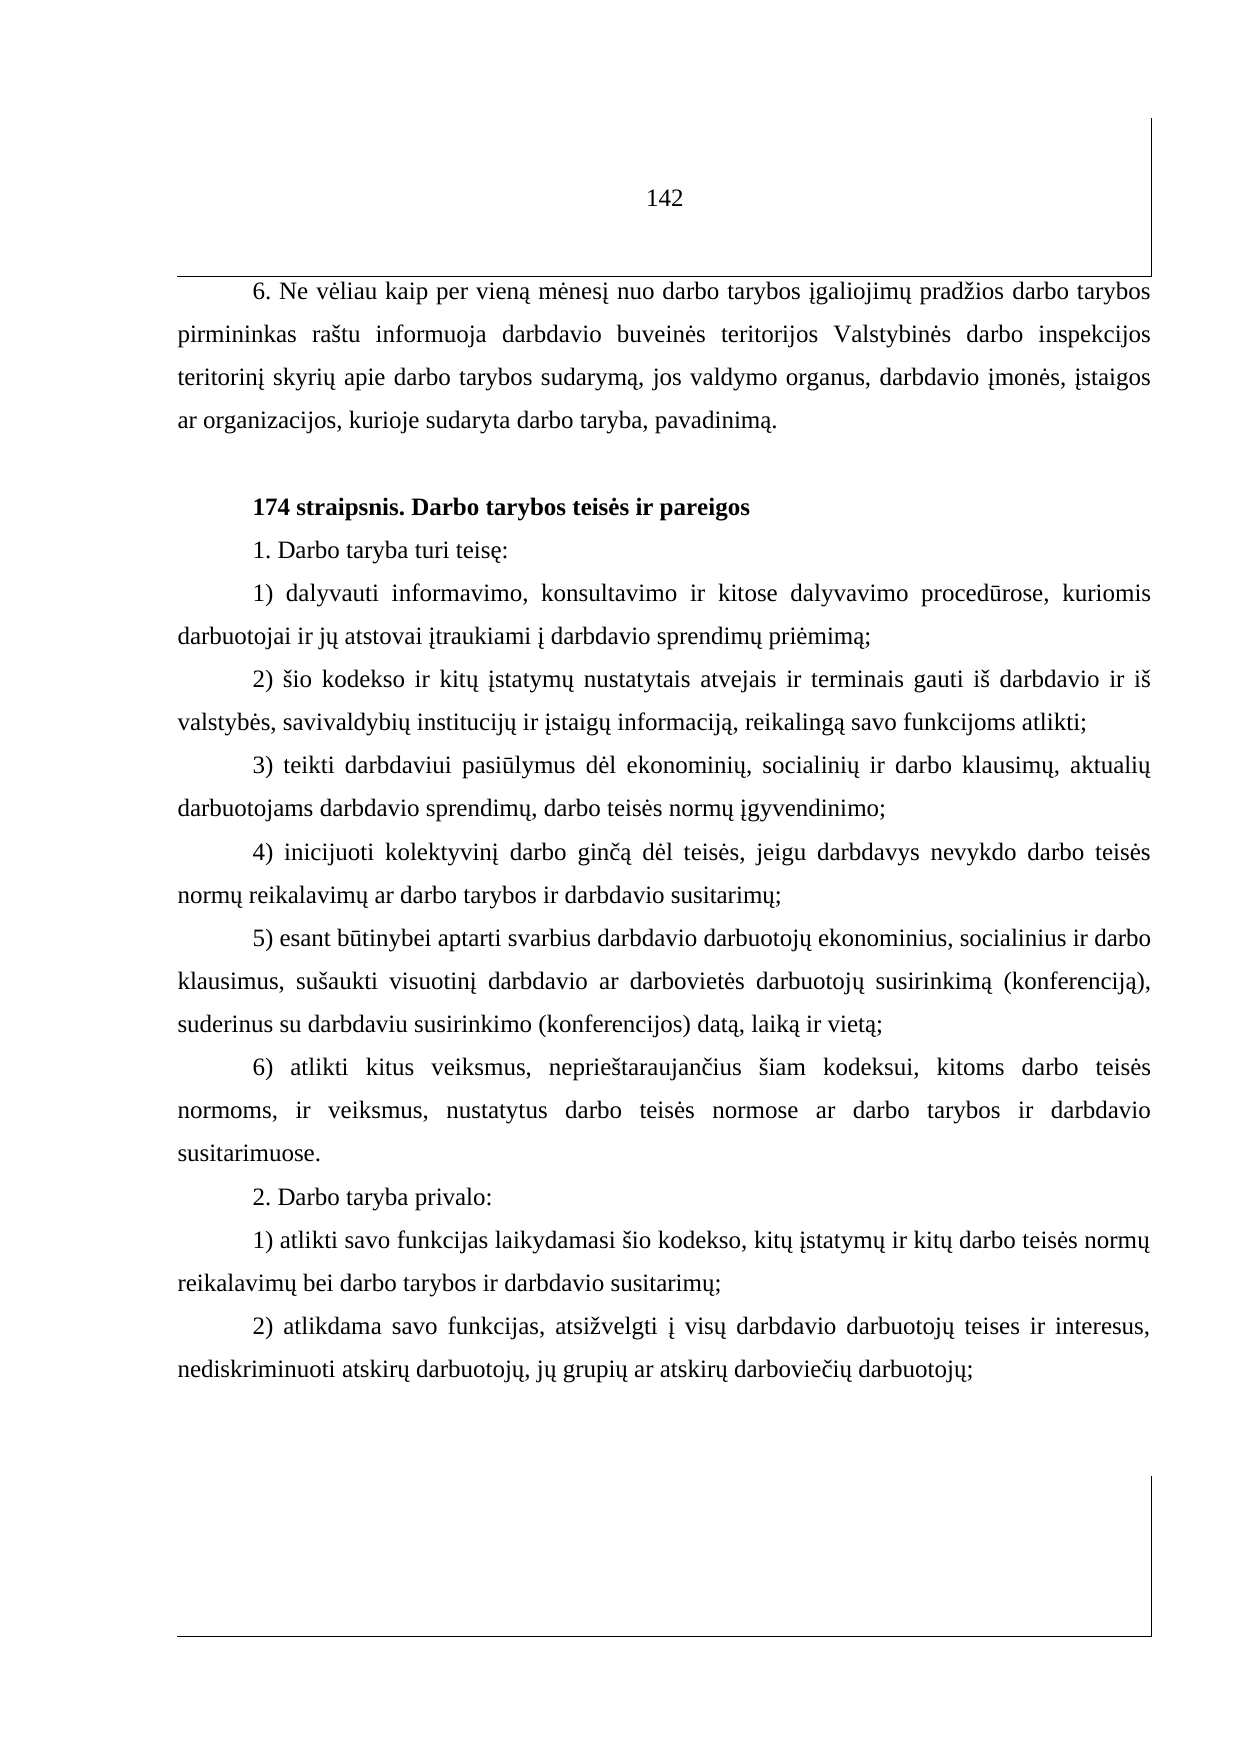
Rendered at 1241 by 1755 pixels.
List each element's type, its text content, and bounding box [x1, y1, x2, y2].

text 2) šio kodekso ir kitų įstatymų nustatytais atvejais ir terminais gauti iš darbdavio ir iš valstybės, savivaldybių institucijų ir įstaigų informaciją, reikalingą savo funkcijoms atlikti; [177, 664, 1152, 736]
text 3) teikti darbdaviui pasiūlymus dėl ekonominių, socialinių ir darbo klausimų, aktualių darbuotojams darbdavio sprendimų, darbo teisės normų įgyvendinimo; [177, 750, 1152, 822]
text 4) inicijuoti kolektyvinį darbo ginčą dėl teisės, jeigu darbdavys nevykdo darbo teisės normų reikalavimų ar darbo tarybos ir darbdavio susitarimų; [177, 837, 1152, 908]
text 6. Ne vėliau kaip per vieną mėnesį nuo darbo tarybos įgaliojimų pradžios darbo tarybos pirmininkas raštu informuoja darbdavio buveinės teritorijos Valstybinės darbo inspekcijos teritorinį skyrių apie darbo tarybos sudarymą, jos valdymo organus, darbdavio įmonės, įstaigos ar organizacijos, kurioje sudaryta darbo taryba, pavadinimą. [177, 276, 1152, 434]
text 2) atlikdama savo funkcijas, atsižvelgti į visų darbdavio darbuotojų teises ir interesus, nediskriminuoti atskirų darbuotojų, jų grupių ar atskirų darboviečių darbuotojų; [177, 1311, 1152, 1383]
text 6) atlikti kitus veiksmus, neprieštaraujančius šiam kodeksui, kitoms darbo teisės normoms, ir veiksmus, nustatytus darbo teisės normose ar darbo tarybos ir darbdavio susitarimuose. [177, 1052, 1152, 1167]
subtitle 174 straipsnis. Darbo tarybos teisės ir pareigos [177, 492, 1152, 520]
text 5) esant būtinybei aptarti svarbius darbdavio darbuotojų ekonominius, socialinius ir darbo klausimus, sušaukti visuotinį darbdavio ar darbovietės darbuotojų susirinkimą (konferenciją), suderinus su darbdaviu susirinkimo (konferencijos) datą, laiką ir vietą; [177, 923, 1152, 1038]
text 1) atlikti savo funkcijas laikydamasi šio kodekso, kitų įstatymų ir kitų darbo teisės normų reikalavimų bei darbo tarybos ir darbdavio susitarimų; [177, 1225, 1152, 1297]
text 1) dalyvauti informavimo, konsultavimo ir kitose dalyvavimo procedūrose, kuriomis darbuotojai ir jų atstovai įtraukiami į darbdavio sprendimų priėmimą; [177, 578, 1152, 650]
text 1. Darbo taryba turi teisę: [177, 535, 1152, 563]
text 2. Darbo taryba privalo: [177, 1182, 1152, 1210]
